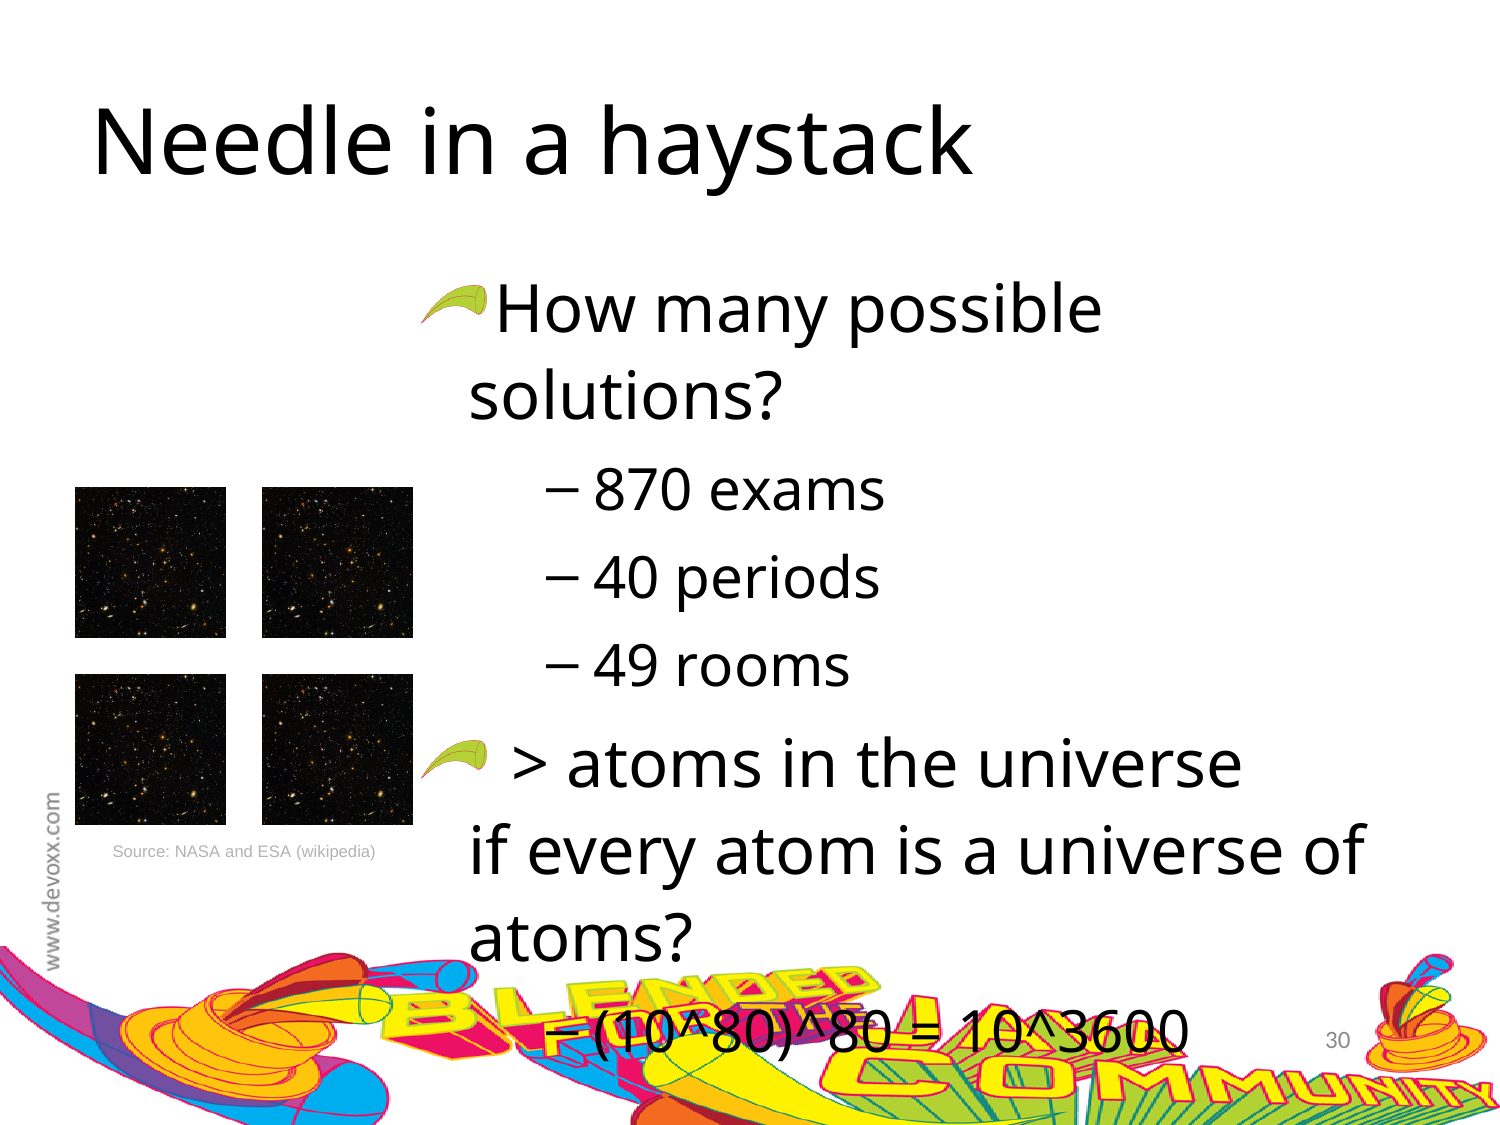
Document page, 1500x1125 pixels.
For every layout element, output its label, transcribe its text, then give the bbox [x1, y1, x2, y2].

picture [75, 487, 226, 638]
picture [262, 487, 413, 638]
picture [0, 674, 1500, 1125]
list How many possible solutions? 870 exams 40 periods 49 rooms > atoms in the universe if every atom is a universe of atoms? (10^80)^80 = 10^3600 [412, 262, 1426, 956]
title Needle in a haystack [75, 37, 1426, 241]
text_box Source: NASA and ESA (wikipedia) [112, 843, 377, 863]
picture [262, 674, 413, 826]
